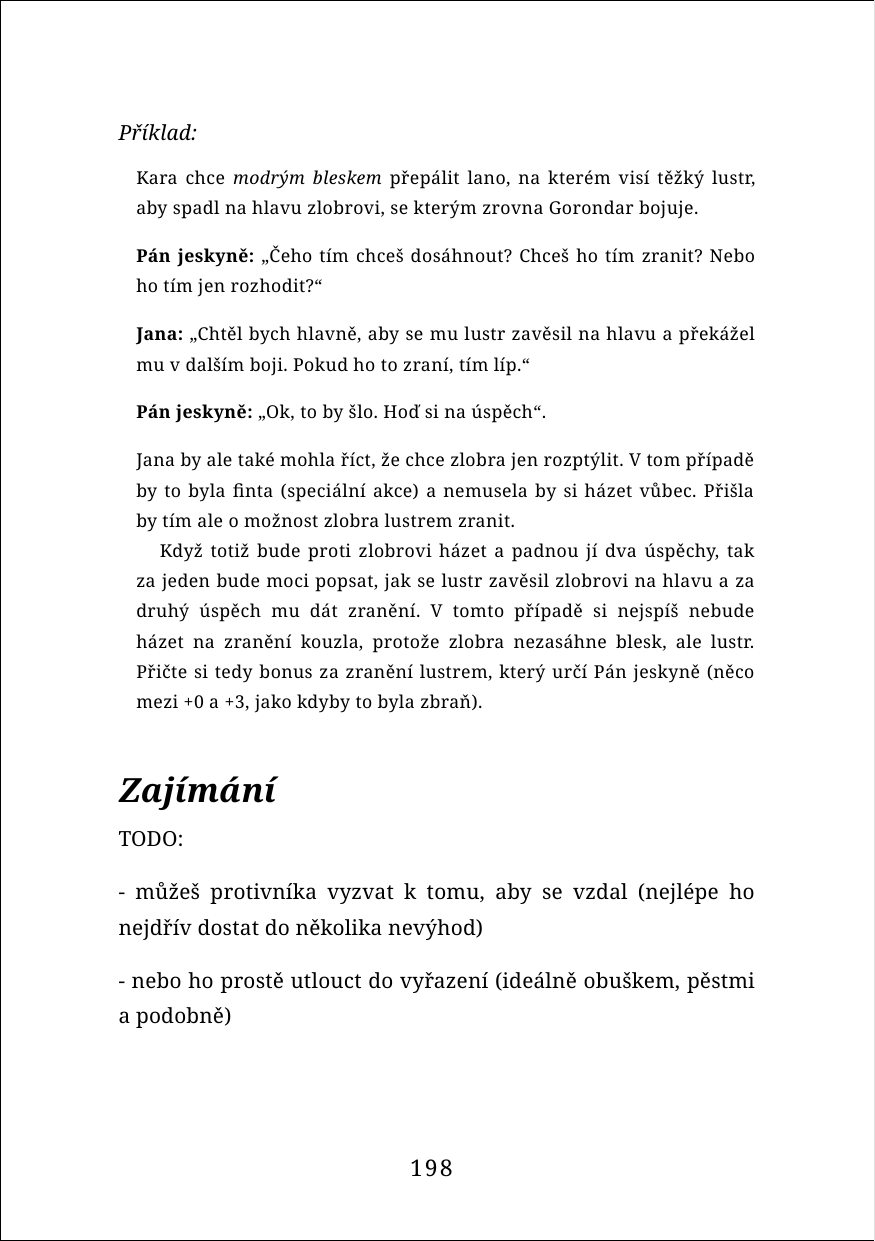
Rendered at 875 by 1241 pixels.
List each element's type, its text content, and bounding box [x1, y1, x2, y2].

text Pán jeskyně: „Čeho tím chceš dosáhnout? Chceš ho tím zranit? Nebo ho tím jen rozhodit?“ [136, 244, 756, 298]
text - můžeš protivníka vyzvat k tomu, aby se vzdal (nejlépe ho nejdřív dostat do několika nevýhod) [118, 877, 756, 941]
subtitle Zajímání [118, 767, 756, 812]
text TODO: [118, 824, 756, 853]
text Jana by ale také mohla říct, že chce zlobra jen rozptýlit. V tom případě by to byla finta (speciální akce) a nemusela by si házet vůbec. Přišla by tím ale o možnost zlobra lustrem zranit. Když totiž bude proti zlobrovi házet a padnou jí dva úspěchy, tak za jeden bude moci popsat, jak se lustr zavěsil zlobrovi na hlavu a za druhý úspěch mu dát zranění. V tomto případě si nejspíš nebude házet na zranění kouzla, protože zlobra nezasáhne blesk, ale lustr. Přičte si tedy bonus za zranění lustrem, který určí Pán jeskyně (něco mezi +0 a +3, jako kdyby to byla zbraň). [136, 448, 756, 714]
text Jana: „Chtěl bych hlavně, aby se mu lustr zavěsil na hlavu a překážel mu v dalším boji. Pokud ho to zraní, tím líp.“ [136, 322, 756, 376]
text Kara chce modrým bleskem přepálit lano, na kterém visí těžký lustr, aby spadl na hlavu zlobrovi, se kterým zrovna Gorondar bojuje. [136, 166, 756, 220]
text Příklad: [118, 118, 756, 147]
text - nebo ho prostě utlouct do vyřazení (ideálně obuškem, pěstmi a podobně) [118, 966, 756, 1030]
text Pán jeskyně: „Ok, to by šlo. Hoď si na úspěch“. [136, 400, 756, 424]
